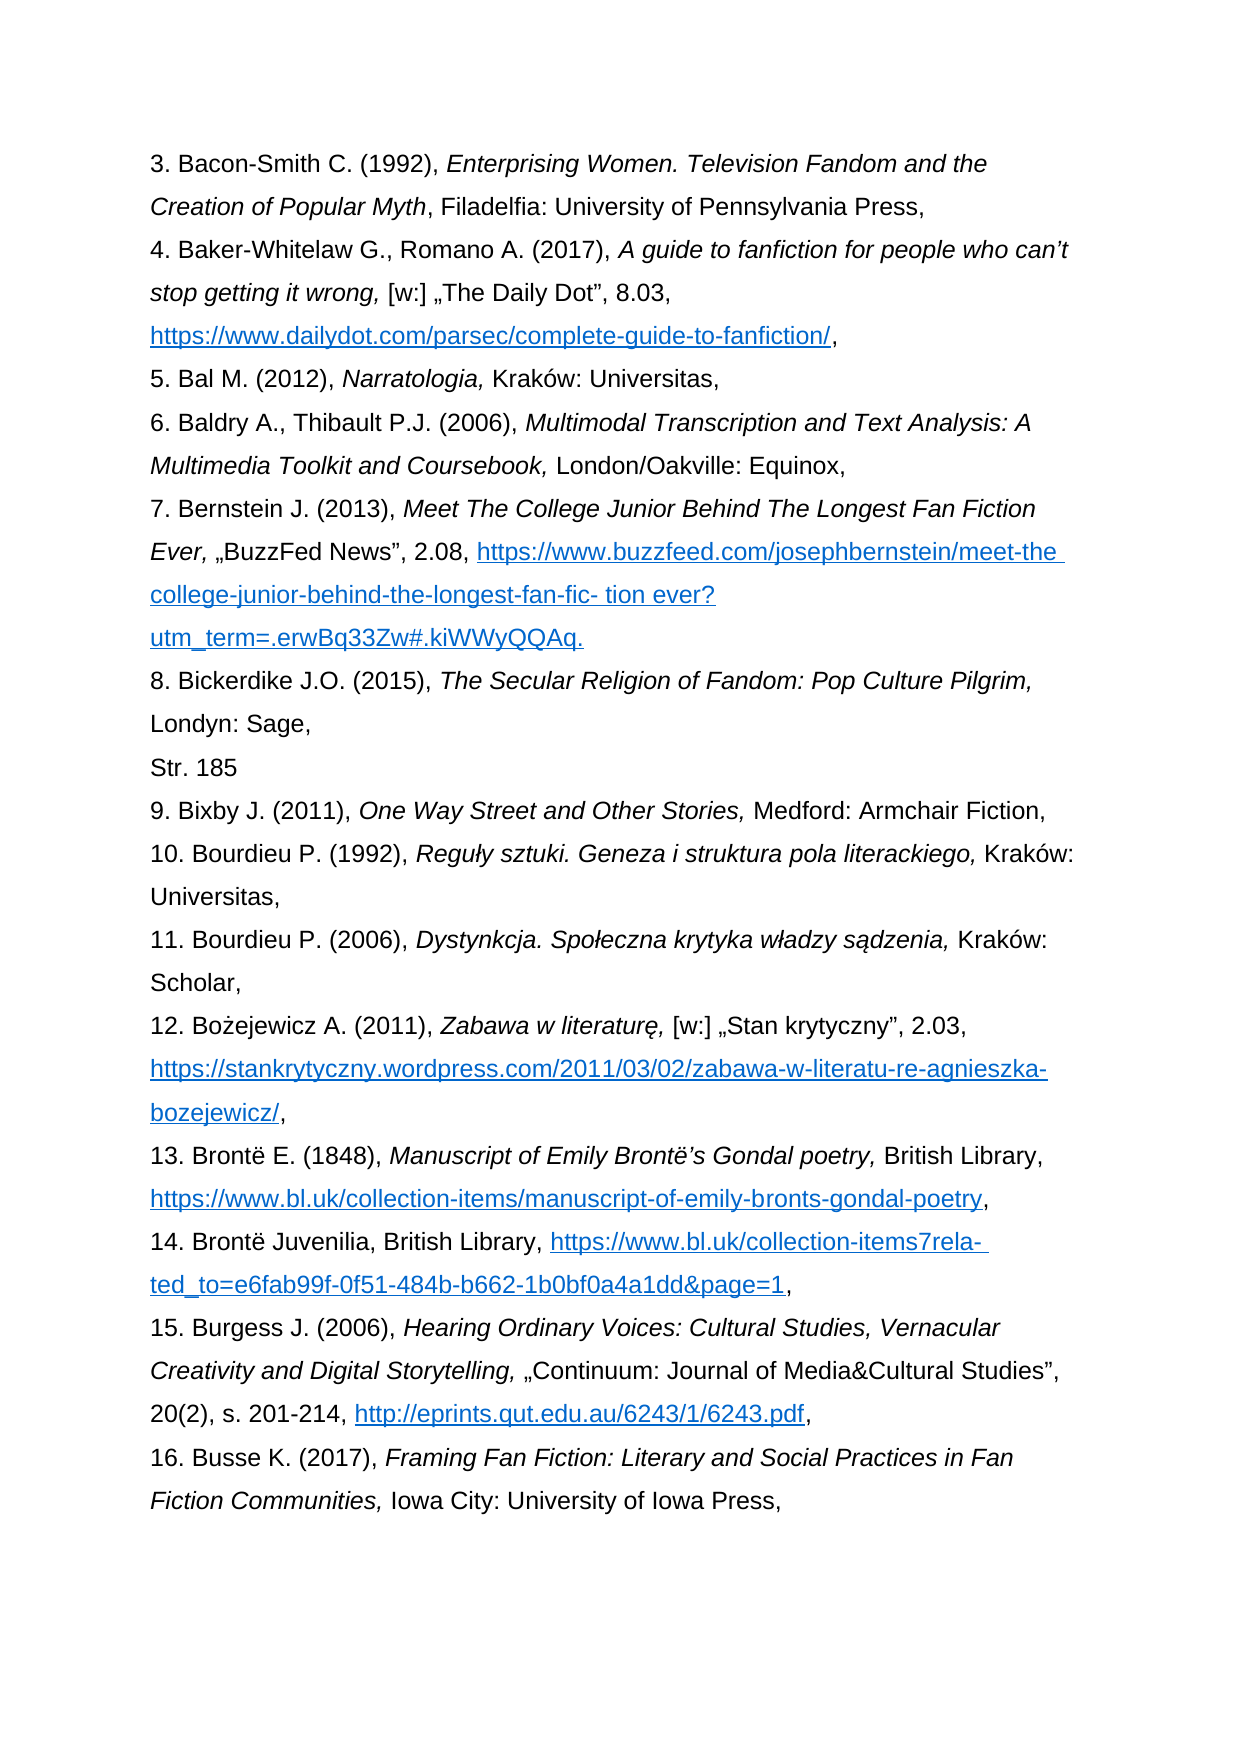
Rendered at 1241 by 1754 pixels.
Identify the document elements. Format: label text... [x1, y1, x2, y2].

text 3. Bacon-Smith C. (1992), Enterprising Women. Television Fandom and the Creation of Popular Myth, Filadelfia: University of Pennsylvania Press, [150, 149, 1090, 221]
text 15. Burgess J. (2006), Hearing Ordinary Voices: Cultural Studies, Vernacular Creativity and Digital Storytelling, „Continuum: Journal of Media&Cultural Studies”, 20(2), s. 201-214, http://eprints.qut.edu.au/6243/1/6243.pdf, [150, 1313, 1090, 1428]
text 5. Bal M. (2012), Narratologia, Kraków: Universitas, [150, 364, 1090, 393]
text 13. Brontë E. (1848), Manuscript of Emily Brontë’s Gondal poetry, British Library, https://www.bl.uk/collection-items/manuscript-of-emily-bronts-gondal-poetry, [150, 1141, 1090, 1213]
text 12. Bożejewicz A. (2011), Zabawa w literaturę, [w:] „Stan krytyczny”, 2.03, https://stankrytyczny.wordpress.com/2011/03/02/zabawa-w-literatu-re-agnieszka-bozejewicz/, [150, 1011, 1090, 1126]
text 8. Bickerdike J.O. (2015), The Secular Religion of Fandom: Pop Culture Pilgrim, Londyn: Sage, [150, 666, 1090, 738]
text 14. Brontë Juvenilia, British Library, https://www.bl.uk/collection-items7rela- ted_to=e6fab99f-0f51-484b-b662-1b0bf0a4a1dd&page=1, [150, 1227, 1090, 1299]
text Str. 185 [150, 753, 1090, 781]
text 11. Bourdieu P. (2006), Dystynkcja. Społeczna krytyka władzy sądzenia, Kraków: Scholar, [150, 925, 1090, 997]
text 10. Bourdieu P. (1992), Reguły sztuki. Geneza i struktura pola literackiego, Kraków: Universitas, [150, 839, 1090, 911]
text 16. Busse K. (2017), Framing Fan Fiction: Literary and Social Practices in Fan Fiction Communities, Iowa City: University of Iowa Press, [150, 1443, 1090, 1514]
text 6. Baldry A., Thibault P.J. (2006), Multimodal Transcription and Text Analysis: A Multimedia Toolkit and Coursebook, London/Oakville: Equinox, 7. Bernstein J. (2013), Meet The College Junior Behind The Longest Fan Fiction Ever, „BuzzFed News”, 2.08, https://www.buzzfeed.com/josephbernstein/meet-the college-junior-behind-the-longest-fan-fic- tion ever?utm_term=.erwBq33Zw#.kiWWyQQAq. [150, 408, 1090, 652]
text 4. Baker-Whitelaw G., Romano A. (2017), A guide to fanfiction for people who can’t stop getting it wrong, [w:] „The Daily Dot”, 8.03, https://www.dailydot.com/parsec/complete-guide-to-fanfiction/, [150, 235, 1090, 350]
text 9. Bixby J. (2011), One Way Street and Other Stories, Medford: Armchair Fiction, [150, 796, 1090, 824]
